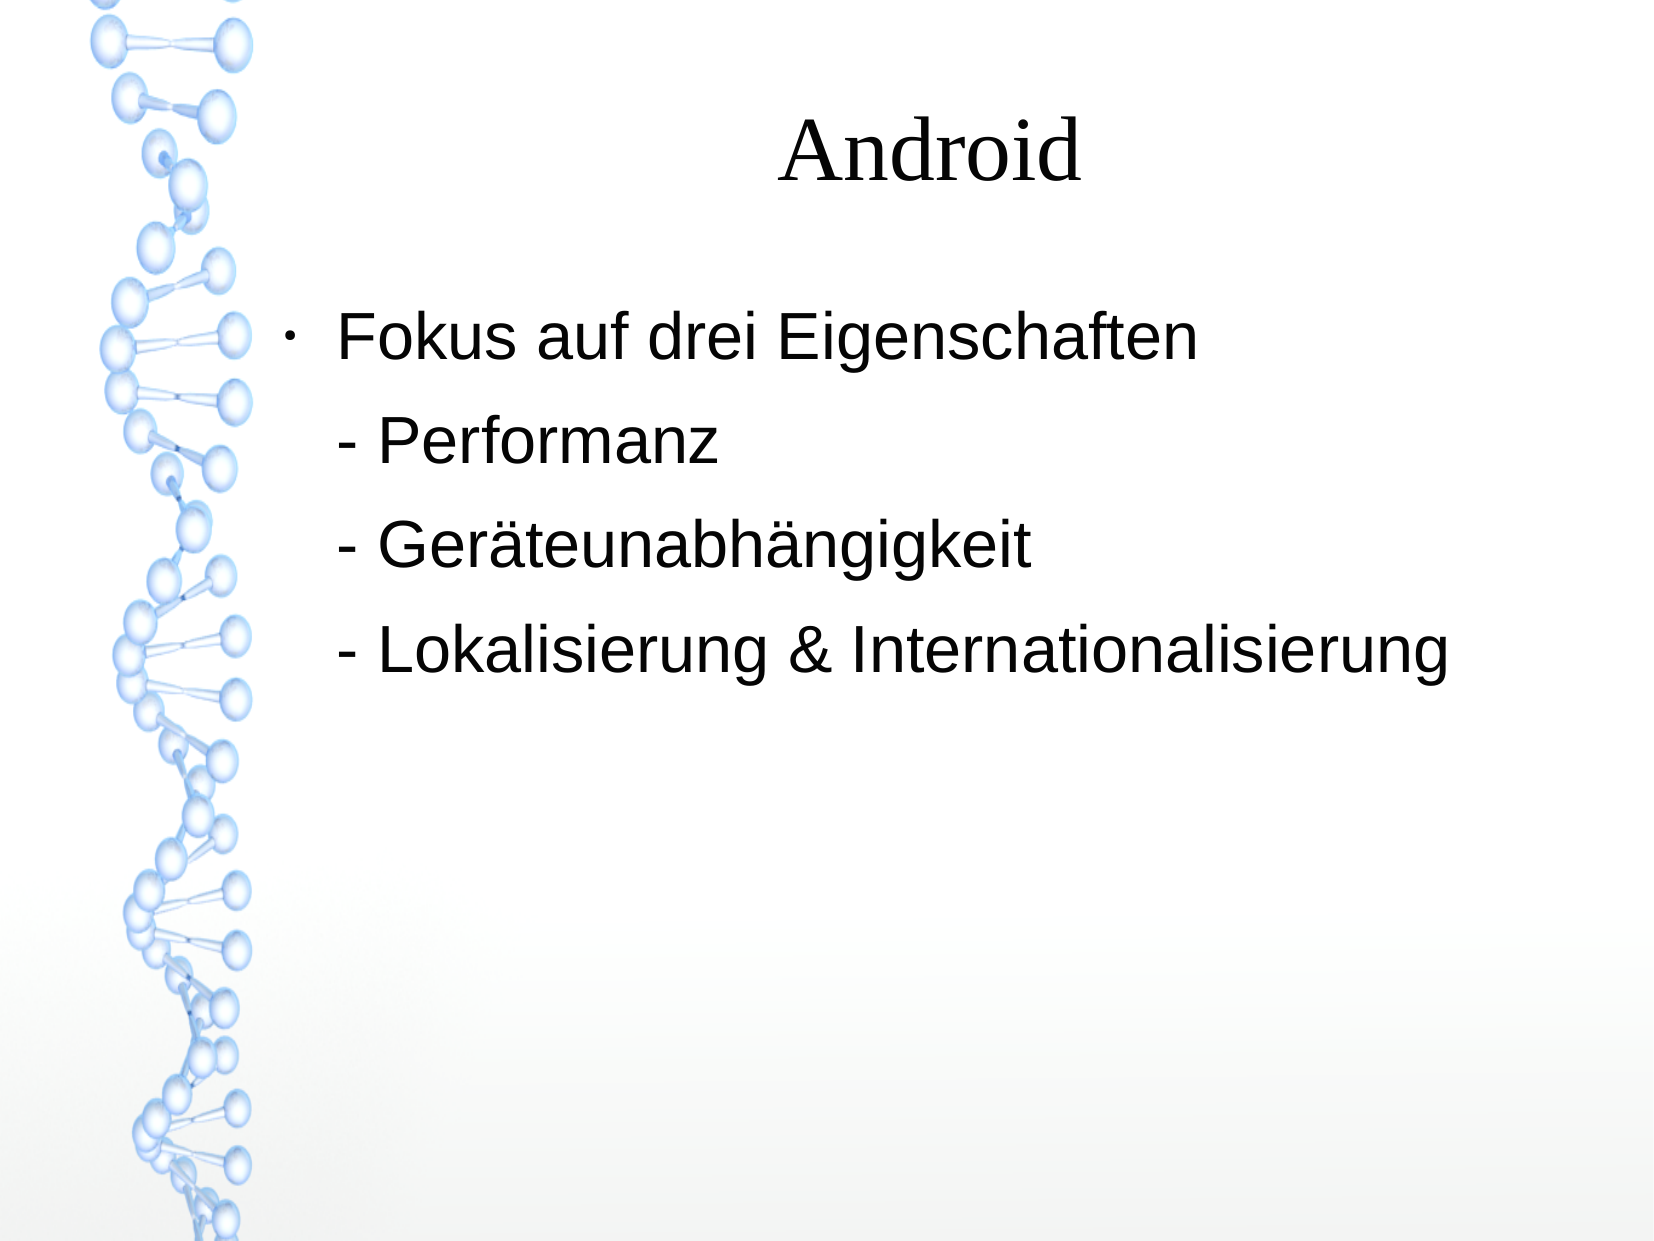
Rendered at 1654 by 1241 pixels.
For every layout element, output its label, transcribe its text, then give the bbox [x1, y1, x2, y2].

title Android [265, 47, 1595, 252]
list Fokus auf drei Eigenschaften - Performanz - Geräteunabhängigkeit - Lokalisierung & Internationalisierung [265, 299, 1595, 1019]
picture [0, 0, 1654, 1241]
